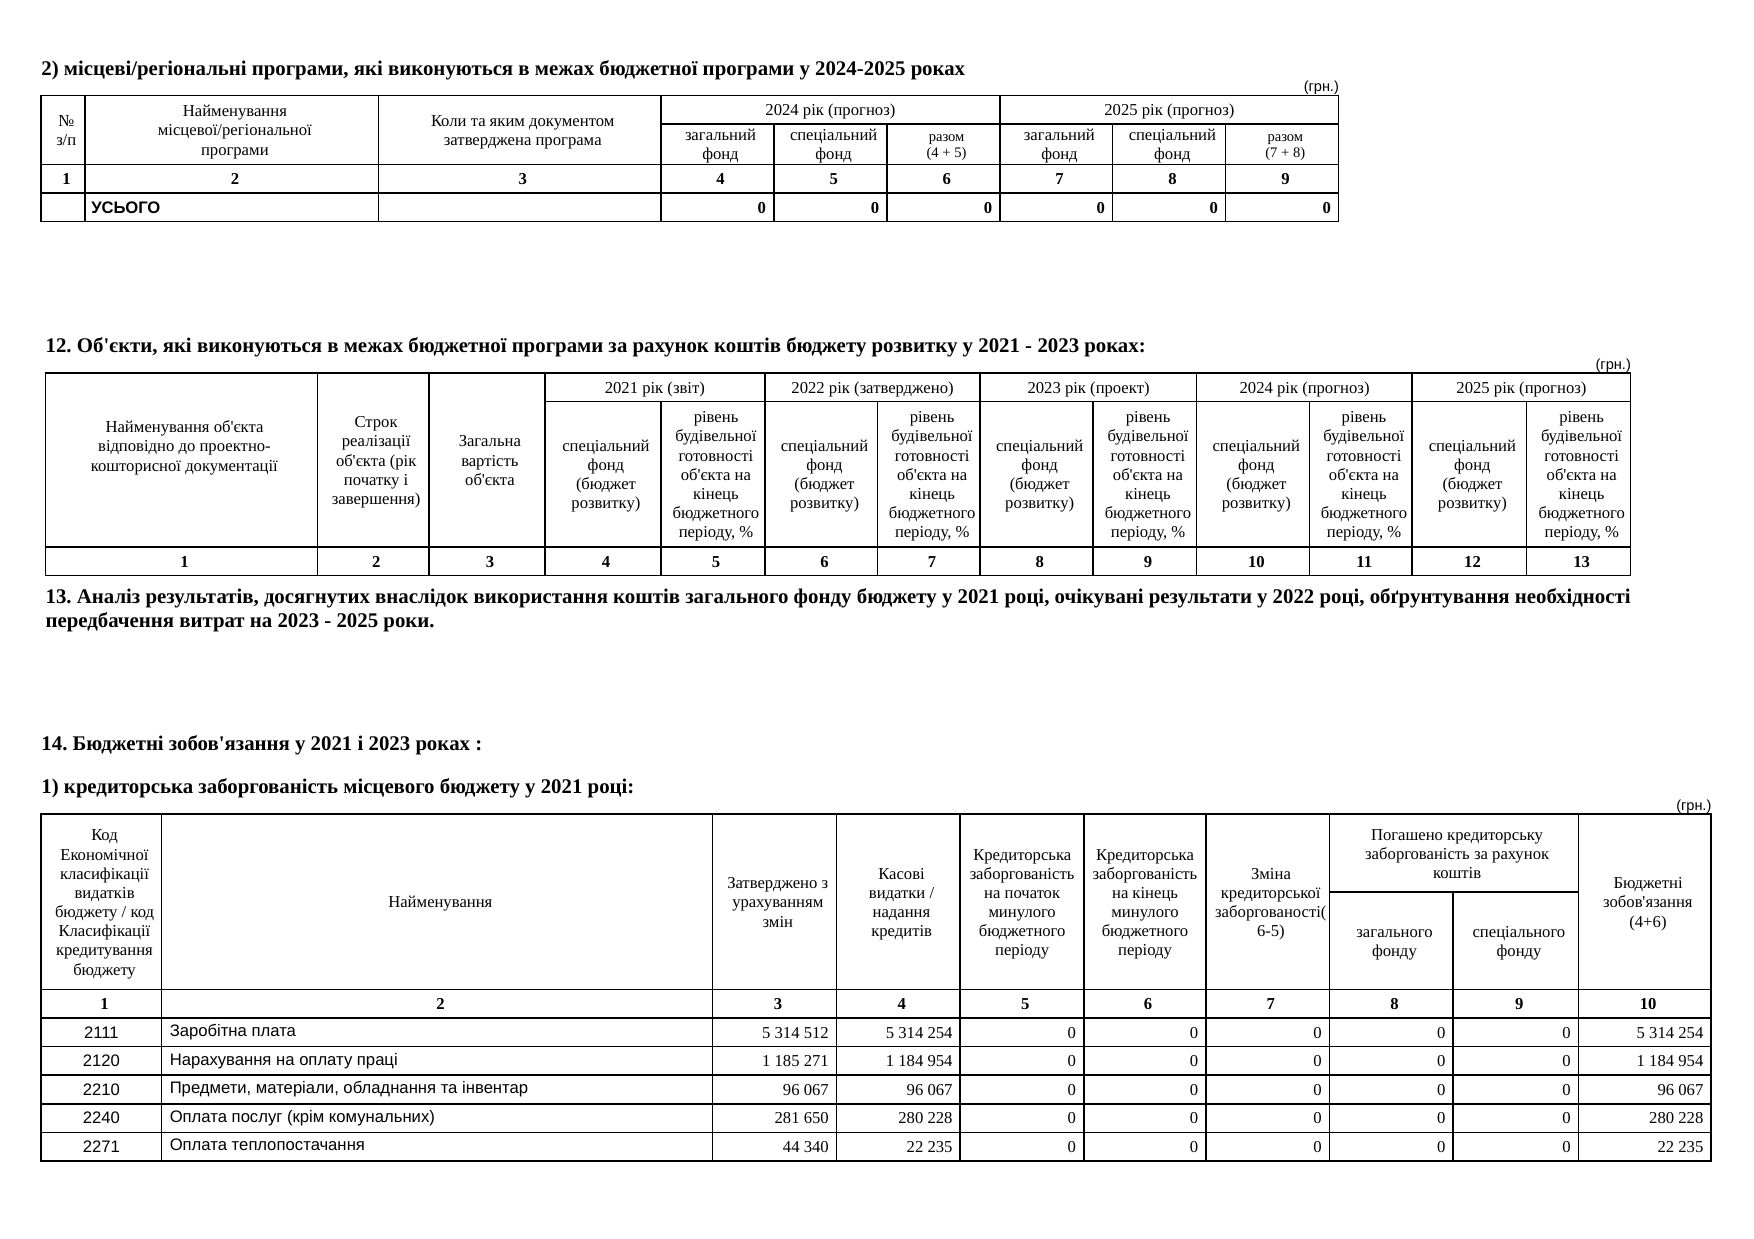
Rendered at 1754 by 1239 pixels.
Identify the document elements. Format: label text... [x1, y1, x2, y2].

table_cell [1630, 41, 1707, 94]
table_cell 2 [162, 990, 712, 1017]
table_header [661, 0, 713, 41]
table_cell [41, 1180, 45, 1220]
table_cell 2023 рік (проект) [981, 374, 1196, 401]
table_cell [1197, 686, 1206, 726]
table_cell [1412, 41, 1453, 94]
table_cell [1707, 164, 1711, 192]
table_cell [41, 1162, 45, 1179]
table_cell 2024 рік (прогноз) [662, 96, 999, 123]
table_cell 13 [1527, 548, 1630, 575]
table_cell [1206, 1162, 1226, 1179]
table_cell [1453, 164, 1526, 192]
table_cell 22 235 [1579, 1133, 1710, 1160]
table_cell 0 [888, 194, 999, 221]
table_cell [1339, 261, 1412, 318]
table_cell [1715, 759, 1753, 813]
table_cell 5 [775, 165, 886, 192]
table_cell (грн.) [1579, 759, 1711, 813]
table_cell [1339, 41, 1412, 94]
table_cell [0, 123, 40, 163]
table_cell [1715, 261, 1753, 318]
table_cell [1226, 261, 1309, 318]
table_cell 2025 рік (прогноз) [1413, 374, 1630, 401]
table_cell 0 [1330, 1105, 1452, 1131]
table_cell [887, 686, 960, 726]
table_cell [1715, 641, 1753, 686]
table_cell Зміна кредиторської заборгованості(6-5) [1207, 815, 1329, 989]
table_cell [1310, 686, 1329, 726]
table_cell 96 067 [1579, 1076, 1710, 1103]
table_cell [41, 401, 45, 546]
table_cell [1453, 221, 1526, 261]
table_cell [1310, 1162, 1329, 1179]
table_header [545, 0, 661, 41]
table_header [378, 0, 429, 41]
table_cell [1206, 222, 1226, 261]
table_cell [1711, 759, 1715, 813]
table_cell [1707, 261, 1711, 318]
table_header [45, 0, 85, 41]
table_cell 2025 рік (прогноз) [1001, 96, 1338, 123]
table_cell 0 [961, 1133, 1083, 1160]
table_cell [85, 222, 161, 261]
table_cell [0, 989, 40, 1017]
table_cell 0 [1085, 1019, 1205, 1046]
table_cell [1526, 95, 1578, 123]
table_cell [1707, 41, 1711, 94]
table_cell [1579, 221, 1630, 261]
table_cell [1715, 41, 1753, 94]
table_cell [1329, 222, 1338, 261]
table_cell [713, 261, 765, 318]
table_cell № з/п [42, 96, 84, 163]
table_cell 280 228 [1579, 1105, 1710, 1131]
table_cell 13. Аналіз результатів, досягнутих внаслідок використання коштів загального фонду бюджету у 2021 році, очікувані результати у 2022 році, обґрунтування необхідності передбачення витрат на 2023 - 2025 роки. [45, 575, 1715, 641]
table_header [41, 0, 45, 41]
table_cell [774, 686, 836, 726]
table_cell [45, 641, 1715, 686]
table_cell [41, 546, 45, 575]
table_cell [887, 1180, 960, 1220]
table_cell загальний фонд [1001, 125, 1112, 163]
table_cell [1711, 41, 1715, 94]
table_cell Затверджено з урахуванням змін [713, 815, 836, 989]
table_cell спеціального фонду [1454, 893, 1578, 989]
table_cell 2240 [42, 1105, 161, 1131]
table_header [1000, 0, 1084, 41]
table_cell [1226, 1180, 1309, 1220]
table_cell 8 [981, 548, 1092, 575]
table_cell 4 [546, 548, 660, 575]
table_cell [1453, 123, 1526, 163]
table_cell [1715, 1160, 1753, 1179]
table_cell [1113, 686, 1197, 726]
table_cell [0, 686, 41, 726]
table_cell 3 [379, 165, 660, 192]
table_cell [317, 686, 378, 726]
table_cell [1707, 123, 1711, 163]
table_cell спеціальний фонд (бюджет розвитку) [766, 402, 877, 546]
table_cell [1339, 221, 1412, 261]
table_cell 0 [1113, 194, 1225, 221]
table_cell [1000, 261, 1084, 318]
table_cell [1329, 261, 1338, 318]
table_cell [1715, 221, 1753, 261]
table_cell [1329, 1162, 1338, 1179]
table_cell [1711, 123, 1715, 163]
table_cell [1579, 261, 1630, 318]
table_cell 0 [662, 194, 773, 221]
table_cell [545, 222, 661, 261]
table_cell [1630, 686, 1707, 726]
table_cell 281 650 [713, 1105, 836, 1131]
table_cell [429, 222, 545, 261]
table_header [1329, 0, 1338, 41]
table_cell [1630, 1162, 1707, 1179]
table_cell 9 [1226, 165, 1338, 192]
table_cell 0 [1085, 1047, 1205, 1074]
table_cell [1526, 123, 1578, 163]
table_cell 2021 рік (звіт) [546, 374, 764, 401]
table_cell [1579, 95, 1630, 123]
table_cell разом (7 + 8) [1226, 125, 1338, 163]
table_cell (грн.) [1226, 41, 1338, 94]
table_cell 2 [318, 548, 428, 575]
table_cell [1197, 222, 1206, 261]
table_cell [1579, 1180, 1630, 1220]
table_cell Заробітна плата [162, 1019, 712, 1046]
table_cell [1412, 123, 1453, 163]
table_cell [379, 194, 660, 221]
table_cell [1630, 318, 1707, 372]
table_cell [161, 261, 317, 318]
table_cell [0, 813, 40, 891]
table_cell 10 [1197, 548, 1309, 575]
table_cell [774, 222, 836, 261]
table_cell [1715, 1131, 1753, 1160]
table_cell [1412, 686, 1453, 726]
table_cell 2022 рік (затверджено) [766, 374, 979, 401]
table_cell [1715, 1103, 1753, 1131]
table_header [1707, 0, 1711, 41]
table_cell [317, 1162, 378, 1179]
table_cell 0 [1085, 1076, 1205, 1103]
table_cell УСЬОГО [86, 194, 378, 221]
table_cell 9 [1094, 548, 1196, 575]
table_cell спеціальний фонд (бюджет розвитку) [546, 402, 660, 546]
table_cell [1711, 1180, 1715, 1220]
table_cell [1339, 164, 1412, 192]
table_cell [1206, 1180, 1226, 1220]
table_cell [1579, 1162, 1630, 1179]
table_cell [960, 261, 980, 318]
table_cell [1000, 1162, 1084, 1179]
table_cell 0 [1226, 194, 1338, 221]
table_cell [378, 261, 429, 318]
table_cell [45, 1162, 85, 1179]
table_cell [980, 261, 1000, 318]
table_cell 0 [1001, 194, 1112, 221]
table_cell [836, 686, 878, 726]
table_cell [0, 726, 41, 759]
table_cell Предмети, матеріали, обладнання та інвентар [162, 1076, 712, 1103]
table_cell [1113, 1162, 1197, 1179]
table_cell [1197, 1180, 1206, 1220]
table_cell [1412, 1180, 1453, 1220]
table_cell 0 [961, 1019, 1083, 1046]
table_cell [1715, 575, 1753, 641]
table_cell [765, 1162, 774, 1179]
table_cell [317, 1180, 378, 1220]
table_cell [1526, 1162, 1578, 1179]
table_cell [1630, 221, 1707, 261]
table_cell [1630, 123, 1707, 163]
table_cell загального фонду [1330, 893, 1452, 989]
table_cell [836, 261, 878, 318]
table_cell [1206, 261, 1226, 318]
table_cell Оплата послуг (крім комунальних) [162, 1105, 712, 1131]
table_cell 0 [1085, 1133, 1205, 1160]
table_cell [1715, 686, 1753, 726]
table_cell [45, 686, 85, 726]
table_cell рівень будівельної готовності об'єкта на кінець бюджетного періоду, % [1527, 402, 1630, 546]
table_cell [1453, 95, 1526, 123]
table_cell 0 [1330, 1019, 1452, 1046]
table_cell [1000, 686, 1084, 726]
table_header [1526, 0, 1578, 41]
table_cell [41, 222, 45, 261]
table_cell [1715, 1046, 1753, 1074]
table_cell [1711, 318, 1715, 372]
table_cell Погашено кредиторську заборгованість за рахунок коштів [1330, 815, 1578, 891]
table_cell [1310, 1180, 1329, 1220]
table_cell [980, 222, 1000, 261]
table_cell [1093, 1162, 1113, 1179]
table_cell [1453, 759, 1526, 813]
table_cell [545, 1180, 661, 1220]
table_cell [1329, 759, 1338, 813]
table_cell [836, 222, 878, 261]
table_cell Оплата теплопостачання [162, 1133, 712, 1160]
table_cell [1711, 164, 1715, 192]
table_header [765, 0, 774, 41]
table_cell 5 314 254 [837, 1019, 959, 1046]
table_cell 4 [662, 165, 773, 192]
table_cell Кредиторська заборгованість на початок минулого бюджетного періоду [961, 815, 1083, 989]
table_cell [836, 1180, 878, 1220]
table_cell 280 228 [837, 1105, 959, 1131]
table_cell [545, 261, 661, 318]
table_cell [1707, 95, 1711, 123]
table_header [774, 0, 836, 41]
table_cell [0, 192, 40, 221]
table_cell 4 [837, 990, 959, 1017]
table_cell [0, 891, 40, 989]
table_cell рівень будівельної готовності об'єкта на кінець бюджетного періоду, % [1094, 402, 1196, 546]
table_cell 12. Об'єкти, які виконуються в межах бюджетної програми за рахунок коштів бюджету розвитку у 2021 - 2023 роках: [45, 318, 1526, 372]
table_cell [713, 1180, 765, 1220]
table_cell [85, 261, 161, 318]
table_cell Код Економічної класифікації видатків бюджету / код Класифікації кредитування бюджету [42, 815, 161, 989]
table_cell [161, 686, 317, 726]
table_cell [317, 222, 378, 261]
table_cell 0 [961, 1047, 1083, 1074]
table_cell 0 [1330, 1133, 1452, 1160]
table_cell разом (4 + 5) [888, 125, 999, 163]
table_cell [1329, 1180, 1338, 1220]
table_cell [1310, 261, 1329, 318]
table_cell [85, 686, 161, 726]
table_cell [774, 261, 836, 318]
table_cell [161, 1180, 317, 1220]
table_cell [1113, 261, 1197, 318]
table_cell [41, 575, 45, 641]
table_cell [887, 1162, 960, 1179]
table_cell [1715, 318, 1753, 372]
table_cell [1711, 1160, 1715, 1179]
table_cell [1526, 686, 1578, 726]
table_cell рівень будівельної готовності об'єкта на кінець бюджетного періоду, % [878, 402, 979, 546]
table_cell [1197, 261, 1206, 318]
table_cell Найменування об'єкта відповідно до проектно- кошторисної документації [46, 374, 317, 546]
table_cell 0 [1454, 1019, 1578, 1046]
table_header [836, 0, 878, 41]
table_cell 22 235 [837, 1133, 959, 1160]
table_cell 0 [1330, 1047, 1452, 1074]
table_cell 14. Бюджетні зобов'язання у 2021 і 2023 роках : [41, 726, 1711, 759]
table_cell 0 [1330, 1076, 1452, 1103]
table_header [713, 0, 765, 41]
table_cell 44 340 [713, 1133, 836, 1160]
table_cell [1412, 221, 1453, 261]
table_cell 5 [961, 990, 1083, 1017]
table_cell [960, 1180, 980, 1220]
table_cell [0, 1160, 41, 1179]
table_cell 0 [961, 1076, 1083, 1103]
table_cell [980, 1180, 1000, 1220]
table_cell [1707, 192, 1711, 221]
table_header [1113, 0, 1197, 41]
table_cell 1 [46, 548, 317, 575]
table_cell [1412, 192, 1453, 221]
table_cell [378, 1162, 429, 1179]
table_cell Нарахування на оплату праці [162, 1047, 712, 1074]
table_cell 2120 [42, 1047, 161, 1074]
table_cell [1707, 221, 1711, 261]
table_cell [1084, 222, 1093, 261]
table_cell [960, 686, 980, 726]
table_cell [661, 261, 713, 318]
table_cell [1113, 222, 1197, 261]
table_cell 6 [766, 548, 877, 575]
table_header [960, 0, 980, 41]
table_cell [429, 686, 545, 726]
table_cell Найменування [162, 815, 712, 989]
table_cell [1339, 759, 1412, 813]
table_cell Бюджетні зобов'язання (4+6) [1579, 815, 1710, 989]
table_cell спеціальний фонд (бюджет розвитку) [1197, 402, 1309, 546]
table_cell [878, 1180, 887, 1220]
table_cell 5 314 512 [713, 1019, 836, 1046]
table_cell 0 [961, 1105, 1083, 1131]
table_cell [1707, 1162, 1711, 1179]
table_cell [41, 641, 45, 686]
table_cell 2111 [42, 1019, 161, 1046]
table_cell [429, 1162, 545, 1179]
table_cell [1339, 1162, 1412, 1179]
table_cell [1707, 1180, 1711, 1220]
table_cell (грн.) [1526, 318, 1630, 372]
table_cell [0, 759, 41, 813]
table_cell 1 [42, 990, 161, 1017]
table_cell 1 184 954 [837, 1047, 959, 1074]
table_cell [1711, 192, 1715, 221]
table_cell спеціальний фонд [1113, 125, 1225, 163]
table_cell [1084, 1180, 1093, 1220]
table_cell [1579, 192, 1630, 221]
table_cell [765, 686, 774, 726]
table_cell 2) місцеві/регіональні програми, які виконуються в межах бюджетної програми у 2024-2025 роках [41, 41, 1226, 94]
table_cell [1579, 686, 1630, 726]
table_cell Коли та яким документом затверджена програма [379, 96, 660, 163]
table_cell [980, 686, 1000, 726]
table_cell 3 [430, 548, 544, 575]
table_cell [1631, 401, 1707, 546]
table_cell [0, 95, 40, 123]
table_cell спеціальний фонд (бюджет розвитку) [1413, 402, 1526, 546]
table_cell 7 [878, 548, 979, 575]
table_cell [161, 1162, 317, 1179]
table_cell 11 [1310, 548, 1411, 575]
table_cell [661, 1162, 713, 1179]
table_cell 0 [1454, 1076, 1578, 1103]
table_cell [1453, 192, 1526, 221]
table_cell [1453, 1180, 1526, 1220]
table_cell 9 [1454, 990, 1578, 1017]
table_cell [41, 261, 45, 318]
table_cell [878, 222, 887, 261]
table_cell [0, 1180, 41, 1220]
table_cell [161, 222, 317, 261]
table_cell [1453, 41, 1526, 94]
table_cell [1707, 401, 1711, 546]
table_cell [1339, 686, 1412, 726]
table_cell рівень будівельної готовності об'єкта на кінець бюджетного періоду, % [1310, 402, 1411, 546]
table_header [878, 0, 887, 41]
table_header [1197, 0, 1206, 41]
table_cell [0, 41, 41, 94]
table_cell Найменування місцевої/регіональної програми [86, 96, 378, 163]
table_cell [0, 1074, 40, 1103]
table_cell [0, 641, 41, 686]
table_cell [1579, 123, 1630, 163]
table_cell [1715, 1074, 1753, 1103]
table_cell 8 [1113, 165, 1225, 192]
table_cell [317, 261, 378, 318]
table_cell [1715, 726, 1753, 759]
table_cell [1412, 95, 1453, 123]
table_cell [713, 222, 765, 261]
table_cell [774, 1162, 836, 1179]
table_cell Касові видатки / надання кредитів [837, 815, 959, 989]
table_cell [378, 1180, 429, 1220]
table_cell [1339, 1180, 1412, 1220]
table_cell [378, 686, 429, 726]
table_cell [1715, 123, 1753, 163]
table_cell [1084, 1162, 1093, 1179]
table_cell [45, 1180, 85, 1220]
table_cell загальний фонд [662, 125, 773, 163]
table_cell [1630, 261, 1707, 318]
table_cell 6 [1085, 990, 1205, 1017]
table_cell 6 [888, 165, 999, 192]
table_cell [1711, 401, 1715, 546]
table_cell [1715, 1180, 1753, 1220]
table_cell спеціальний фонд (бюджет розвитку) [981, 402, 1092, 546]
table_cell [0, 221, 41, 261]
table_cell 2271 [42, 1133, 161, 1160]
table_cell [0, 575, 41, 641]
table_cell [1630, 95, 1707, 123]
table_cell 0 [1207, 1076, 1329, 1103]
table_cell [1579, 41, 1630, 94]
table_cell [1412, 1162, 1453, 1179]
table_header [1630, 0, 1707, 41]
table_cell [661, 1180, 713, 1220]
table_cell 7 [1207, 990, 1329, 1017]
table_cell 1) кредиторська заборгованість місцевого бюджету у 2021 році: [41, 759, 1329, 813]
table_cell [545, 686, 661, 726]
table_header [887, 0, 960, 41]
table_header [1715, 0, 1753, 41]
table_cell [1526, 192, 1578, 221]
table_cell [1526, 221, 1578, 261]
table_cell [878, 1162, 887, 1179]
table_header [1453, 0, 1526, 41]
table_cell [765, 1180, 774, 1220]
table_cell рівень будівельної готовності об'єкта на кінець бюджетного періоду, % [662, 402, 764, 546]
table_cell [1093, 1180, 1113, 1220]
table_cell [1707, 546, 1711, 575]
table_cell Загальна вартість об'єкта [430, 374, 544, 546]
table_cell [429, 1180, 545, 1220]
table_header [1339, 0, 1412, 41]
table_cell [1711, 686, 1715, 726]
table_cell 0 [1207, 1047, 1329, 1074]
table_cell [1084, 261, 1093, 318]
table_cell [545, 1162, 661, 1179]
table_cell [1226, 1162, 1309, 1179]
table_cell Строк реалізації об'єкта (рік початку і завершення) [318, 374, 428, 546]
table_cell [1206, 686, 1226, 726]
table_cell [1715, 891, 1753, 989]
table_cell [765, 222, 774, 261]
table_cell [41, 318, 45, 372]
table_cell [765, 261, 774, 318]
table_cell [429, 261, 545, 318]
table_cell 3 [713, 990, 836, 1017]
table_cell [1630, 1180, 1707, 1220]
table_cell [378, 222, 429, 261]
table_cell [1631, 372, 1707, 401]
table_cell [41, 372, 45, 401]
table_cell [0, 401, 41, 546]
table_header [1412, 0, 1453, 41]
table_cell [1715, 813, 1753, 891]
table_header [1093, 0, 1113, 41]
table_cell [1711, 221, 1715, 261]
table_cell [1339, 95, 1412, 123]
table_cell 2024 рік (прогноз) [1197, 374, 1411, 401]
table_cell [1339, 192, 1412, 221]
table_cell 0 [1207, 1105, 1329, 1131]
table_header [317, 0, 378, 41]
table_header [1084, 0, 1093, 41]
table_header [1206, 0, 1226, 41]
table_cell [0, 372, 41, 401]
table_cell [960, 1162, 980, 1179]
table_cell [1093, 261, 1113, 318]
table_cell [1715, 164, 1753, 192]
table_cell [1526, 41, 1578, 94]
table_header [1310, 0, 1329, 41]
table_cell [661, 222, 713, 261]
table_cell 0 [1207, 1019, 1329, 1046]
table_cell [1631, 546, 1707, 575]
table_cell 0 [1085, 1105, 1205, 1131]
table_cell [0, 261, 41, 318]
table_cell [45, 261, 85, 318]
table_cell [1715, 95, 1753, 123]
table_cell [1711, 546, 1715, 575]
table_cell 1 185 271 [713, 1047, 836, 1074]
table_cell [0, 318, 41, 372]
table_cell 96 067 [713, 1076, 836, 1103]
table_header [161, 0, 317, 41]
table_cell [1715, 401, 1753, 546]
table_cell 7 [1001, 165, 1112, 192]
table_cell [1226, 686, 1309, 726]
table_cell [1630, 164, 1707, 192]
table_cell [1453, 261, 1526, 318]
table_cell 96 067 [837, 1076, 959, 1103]
table_cell 5 [662, 548, 764, 575]
table_cell [713, 1162, 765, 1179]
table_cell [1412, 261, 1453, 318]
table_cell 0 [1454, 1105, 1578, 1131]
table_cell [1711, 95, 1715, 123]
table_cell 0 [1207, 1133, 1329, 1160]
table_cell [1113, 1180, 1197, 1220]
table_cell [1084, 686, 1093, 726]
table_cell 1 184 954 [1579, 1047, 1710, 1074]
table_cell [1715, 192, 1753, 221]
table_cell [41, 686, 45, 726]
table_cell [1711, 372, 1715, 401]
table_cell [878, 686, 887, 726]
table_cell [0, 1131, 40, 1160]
table_cell [1715, 1017, 1753, 1046]
table_cell 2 [86, 165, 378, 192]
table_cell [887, 222, 960, 261]
table_cell [1707, 318, 1711, 372]
table_cell [1339, 123, 1412, 163]
table_cell [1526, 759, 1578, 813]
table_cell [774, 1180, 836, 1220]
table_header [1579, 0, 1630, 41]
table_cell [1526, 1180, 1578, 1220]
table_cell [1526, 164, 1578, 192]
table_cell [960, 222, 980, 261]
table_cell 10 [1579, 990, 1710, 1017]
table_cell [1412, 164, 1453, 192]
table_header [1711, 0, 1715, 41]
table_cell [1707, 372, 1711, 401]
table_header [980, 0, 1000, 41]
table_cell [0, 1103, 40, 1131]
table_cell [1453, 1162, 1526, 1179]
table_cell [42, 194, 84, 221]
table_cell 2210 [42, 1076, 161, 1103]
table_cell [1711, 726, 1715, 759]
table_cell [713, 686, 765, 726]
table_cell [887, 261, 960, 318]
table_cell [1707, 686, 1711, 726]
table_cell 0 [1454, 1133, 1578, 1160]
table_cell [85, 1180, 161, 1220]
table_cell [836, 1162, 878, 1179]
table_cell [1715, 546, 1753, 575]
table_cell [1453, 686, 1526, 726]
table_cell [45, 222, 85, 261]
table_header [85, 0, 161, 41]
table_cell [1412, 759, 1453, 813]
table_cell [0, 1046, 40, 1074]
table_cell Кредиторська заборгованість на кінець минулого бюджетного періоду [1085, 815, 1205, 989]
table_cell [85, 1162, 161, 1179]
table_cell [0, 164, 40, 192]
table_cell [0, 546, 41, 575]
table_cell [1226, 222, 1309, 261]
table_cell [1197, 1162, 1206, 1179]
table_cell [1715, 372, 1753, 401]
table_cell [1579, 164, 1630, 192]
table_cell 8 [1330, 990, 1452, 1017]
table_cell 1 [42, 165, 84, 192]
table_cell [1329, 686, 1338, 726]
table_cell [1093, 222, 1113, 261]
table_cell [1526, 261, 1578, 318]
table_cell 5 314 254 [1579, 1019, 1710, 1046]
table_cell 0 [775, 194, 886, 221]
table_cell 12 [1413, 548, 1526, 575]
table_cell [878, 261, 887, 318]
table_cell [980, 1162, 1000, 1179]
table_cell [1711, 261, 1715, 318]
table_cell [1630, 192, 1707, 221]
table_cell [1000, 222, 1084, 261]
table_header [0, 0, 41, 41]
table_header [1226, 0, 1309, 41]
table_cell [661, 686, 713, 726]
table_cell [1000, 1180, 1084, 1220]
table_cell [1310, 222, 1329, 261]
table_cell [1093, 686, 1113, 726]
table_cell 0 [1454, 1047, 1578, 1074]
table_cell [0, 1017, 40, 1046]
table_header [429, 0, 545, 41]
table_cell спеціальний фонд [775, 125, 886, 163]
table_cell [1715, 989, 1753, 1017]
